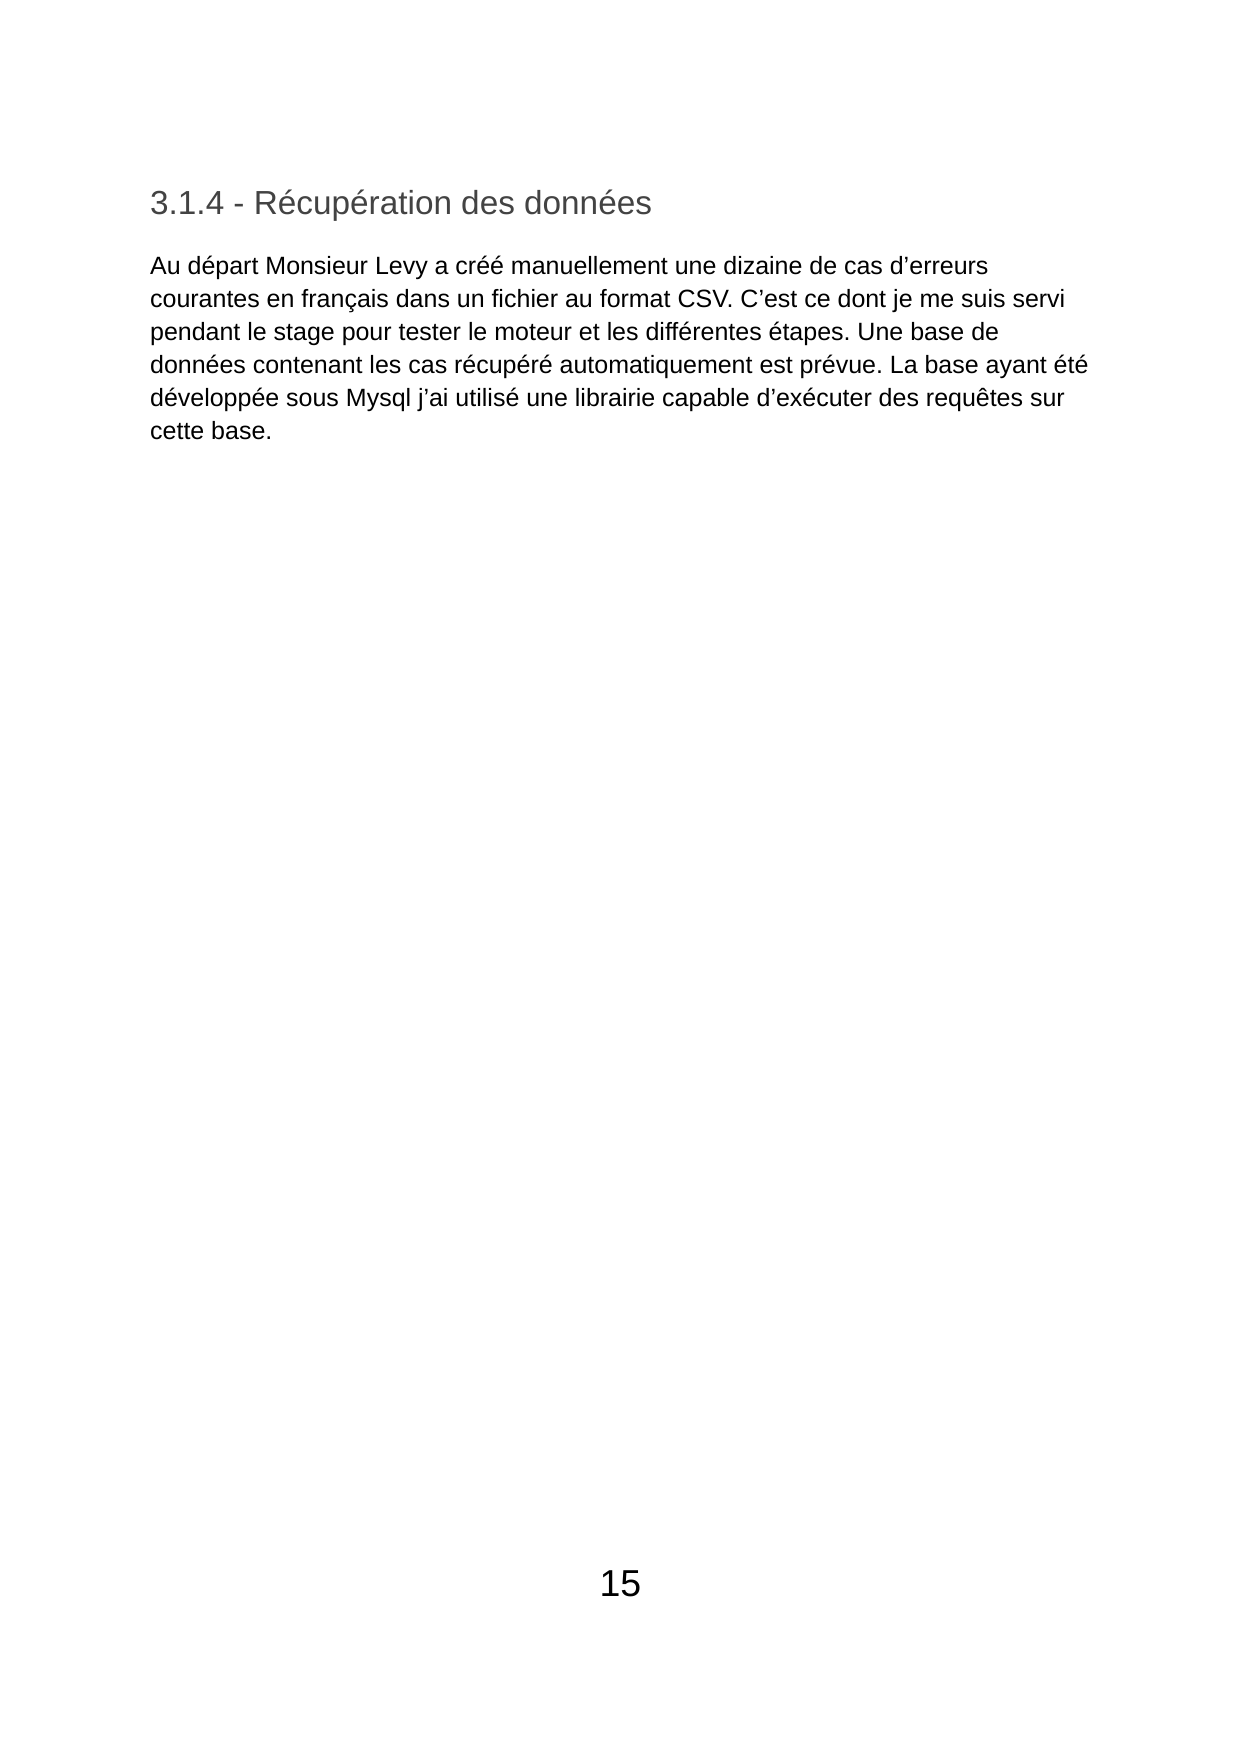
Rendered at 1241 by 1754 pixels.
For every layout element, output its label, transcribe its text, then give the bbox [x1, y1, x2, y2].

text Au départ Monsieur Levy a créé manuellement une dizaine de cas d’erreurs courantes en français dans un fichier au format CSV. C’est ce dont je me suis servi pendant le stage pour tester le moteur et les différentes étapes. Une base de données contenant les cas récupéré automatiquement est prévue. La base ayant été développée sous Mysql j’ai utilisé une librairie capable d’exécuter des requêtes sur cette base. [150, 251, 1090, 445]
subtitle 3.1.4 - Récupération des données [150, 183, 1090, 222]
